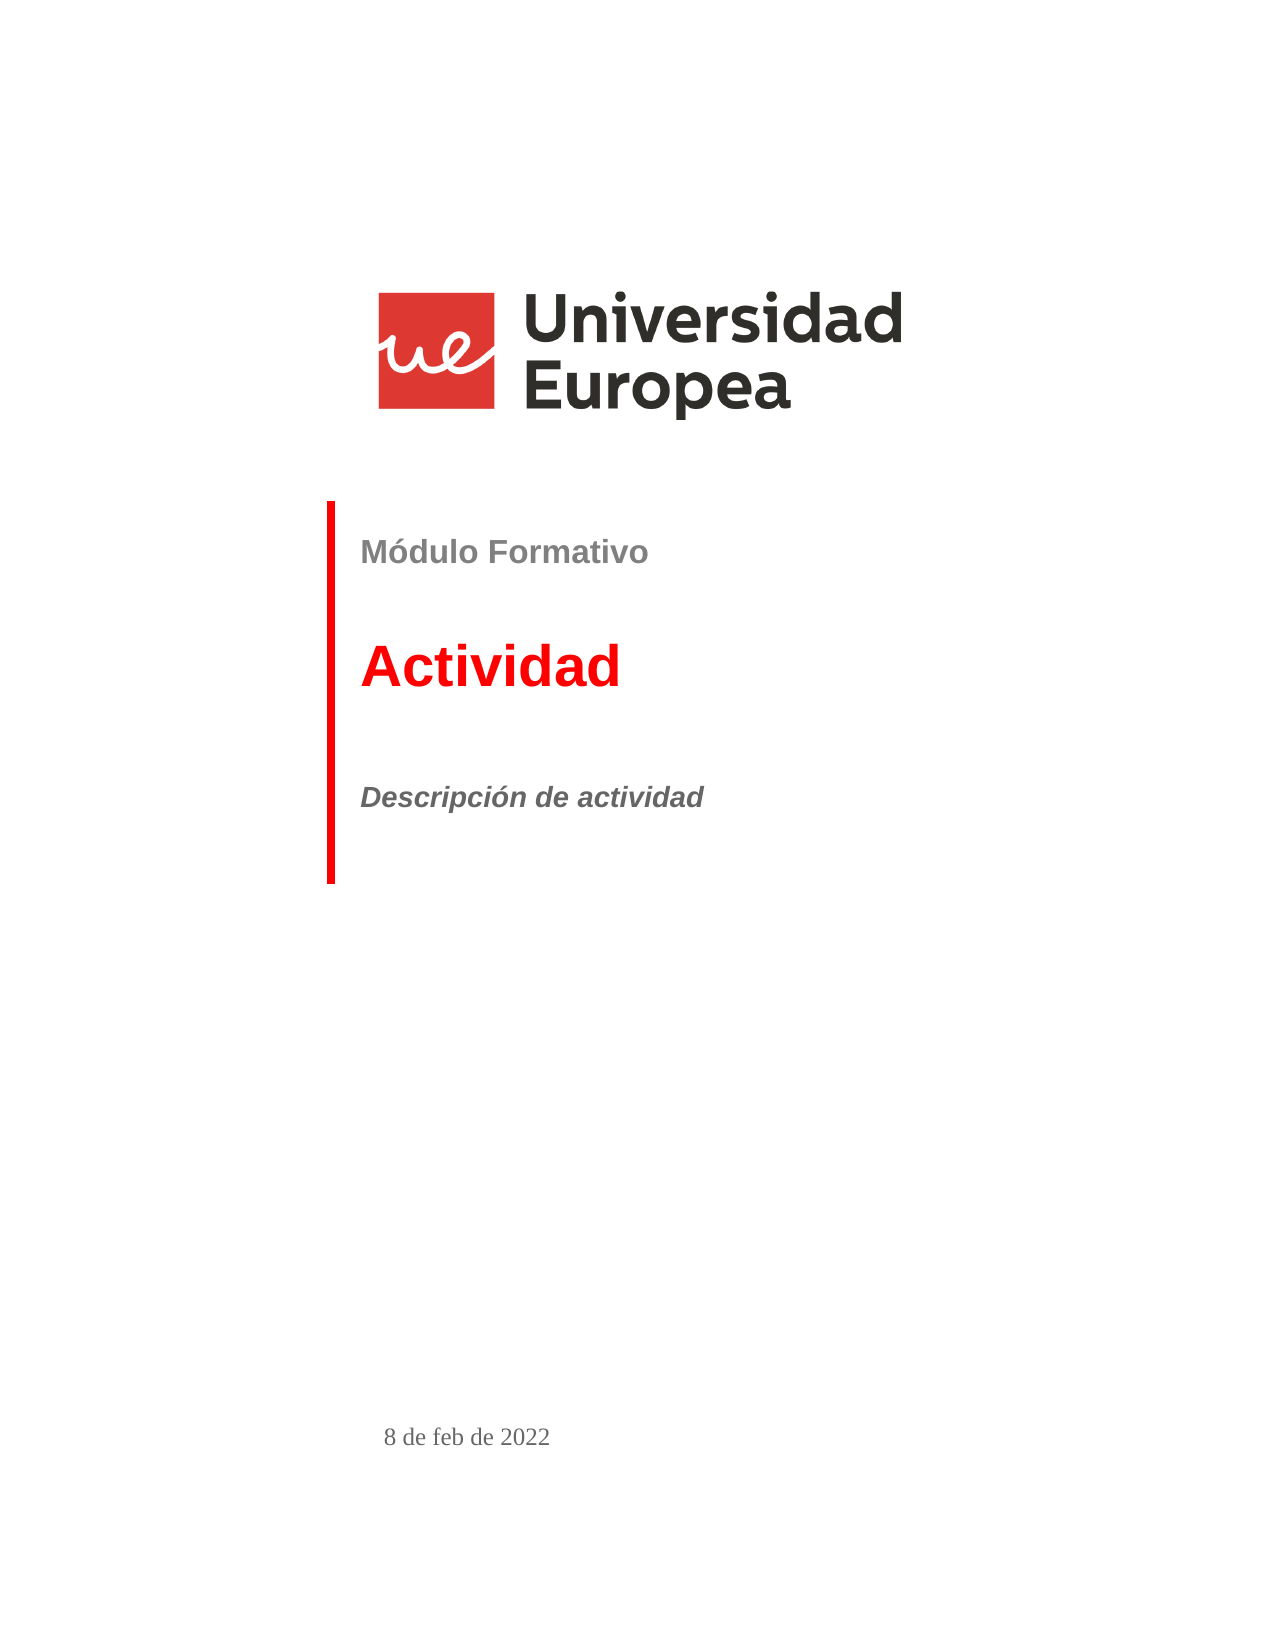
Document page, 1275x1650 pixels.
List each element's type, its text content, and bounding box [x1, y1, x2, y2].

table_cell 8 de feb de 2022 [378, 1416, 845, 1475]
picture [369, 278, 907, 427]
table_header [378, 1357, 845, 1416]
table_cell Descripción de actividad [335, 768, 962, 884]
table_cell Actividad [335, 601, 962, 767]
table_header Módulo Formativo [335, 501, 962, 601]
